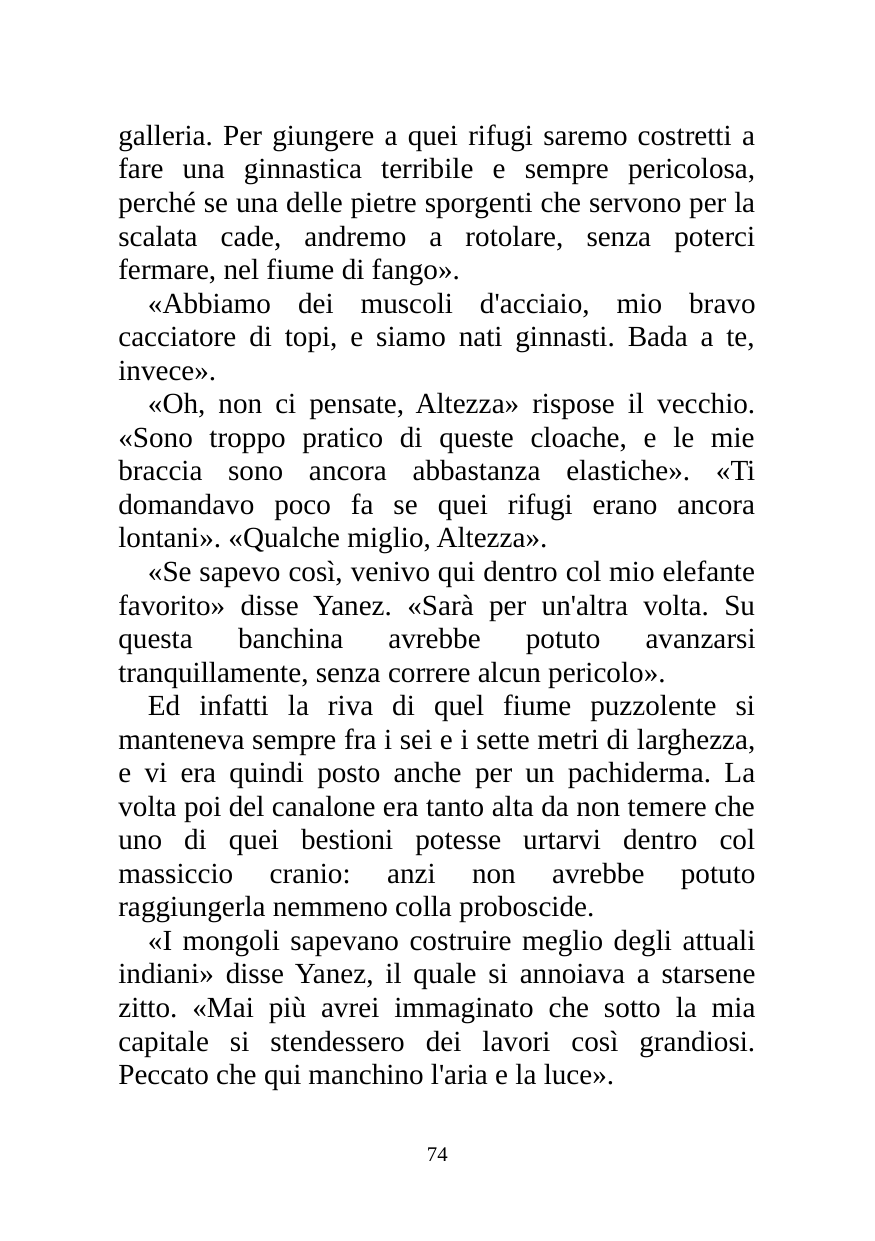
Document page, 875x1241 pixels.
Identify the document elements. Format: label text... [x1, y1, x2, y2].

text «Se sapevo così, venivo qui dentro col mio elefante favorito» disse Yanez. «Sarà per un'altra volta. Su questa banchina avrebbe potuto avanzarsi tranquillamente, senza correre alcun pericolo». [118, 554, 756, 688]
text galleria. Per giungere a quei rifugi saremo costretti a fare una ginnastica terribile e sempre pericolosa, perché se una delle pietre sporgenti che servono per la scalata cade, andremo a rotolare, senza poterci fermare, nel fiume di fango». [118, 118, 756, 286]
text «Abbiamo dei muscoli d'acciaio, mio bravo cacciatore di topi, e siamo nati ginnasti. Bada a te, invece». [118, 286, 756, 386]
text «Oh, non ci pensate, Altezza» rispose il vecchio. «Sono troppo pratico di queste cloache, e le mie braccia sono ancora abbastanza elastiche». «Ti domandavo poco fa se quei rifugi erano ancora lontani». «Qualche miglio, Altezza». [118, 386, 756, 554]
text Ed infatti la riva di quel fiume puzzolente si manteneva sempre fra i sei e i sette metri di larghezza, e vi era quindi posto anche per un pachiderma. La volta poi del canalone era tanto alta da non temere che uno di quei bestioni potesse urtarvi dentro col massiccio cranio: anzi non avrebbe potuto raggiungerla nemmeno colla proboscide. [118, 688, 756, 923]
text «I mongoli sapevano costruire meglio degli attuali indiani» disse Yanez, il quale si annoiava a starsene zitto. «Mai più avrei immaginato che sotto la mia capitale si stendessero dei lavori così grandiosi. Peccato che qui manchino l'aria e la luce». [118, 923, 756, 1091]
